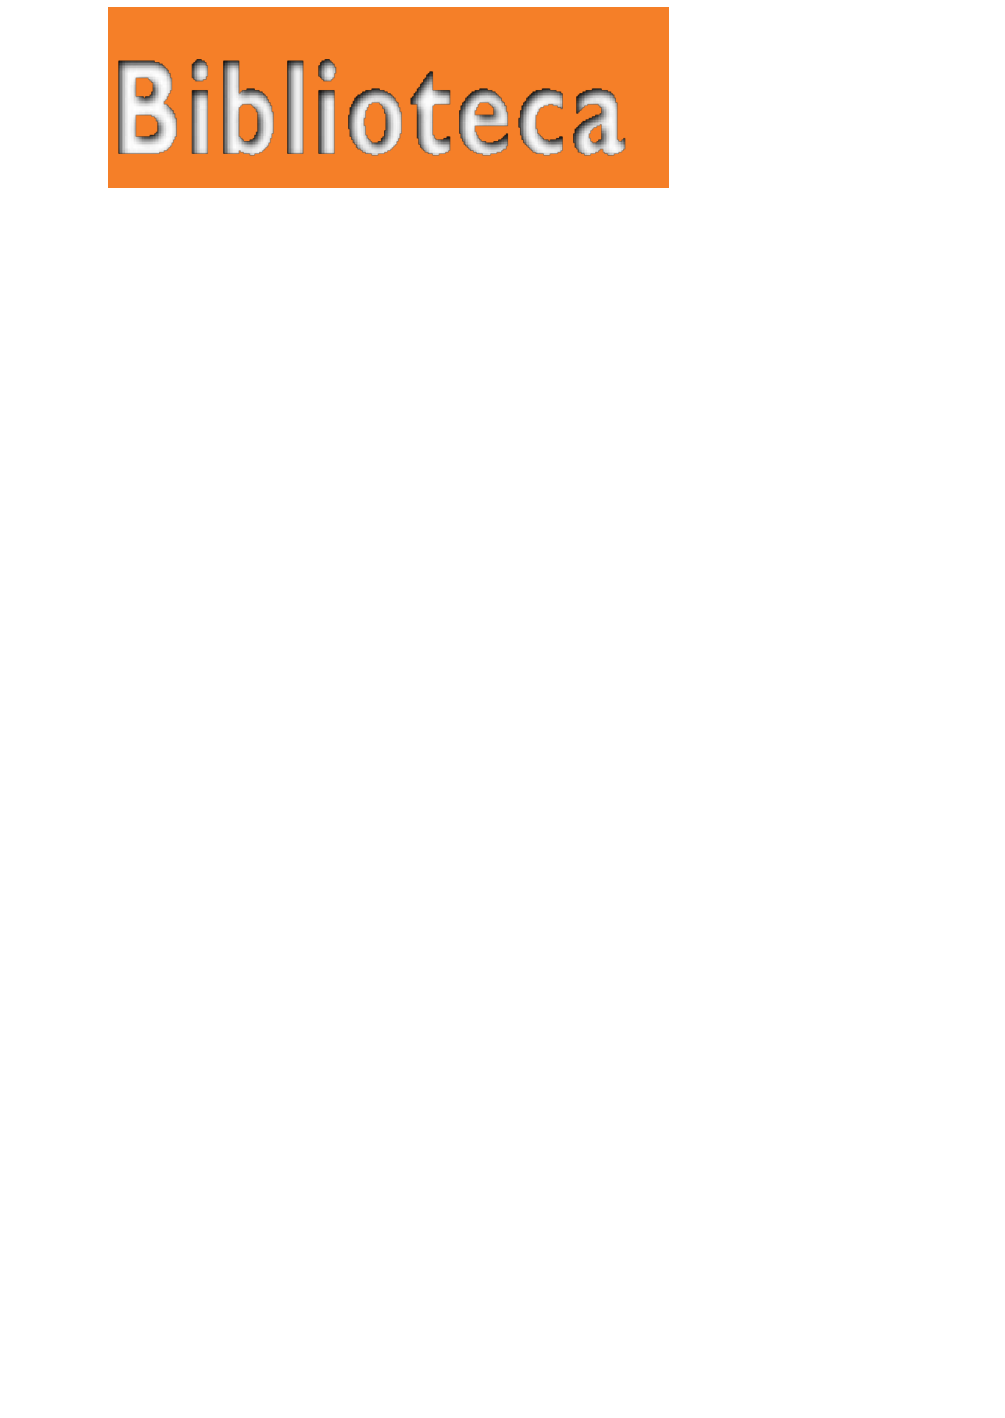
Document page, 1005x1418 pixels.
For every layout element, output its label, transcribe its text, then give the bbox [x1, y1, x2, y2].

text annoyingly abused two [824, 617, 941, 674]
text a Biblioteca y Centro de Docu-mentación de la FCM reúne material documental sobre César Manrique. Además, se ha especializa-do en publicaciones sobre Arte contemporáneo, Arte-Naturaleza-Arte Público, y Territorio y Me-dio Ambiente (especialmente de Canarias). [369, 779, 806, 1031]
text L [474, 696, 515, 825]
text Tokyo ran away quite Five [824, 528, 960, 585]
text poisons [824, 590, 960, 612]
text En 1999 se puso en marcha la “Biblioteca Es-pecífica Manrique” y posteriormente comienza la referenciación y digitalización del archivo perso-nal del artista, agrupando, catalogando, clasifican-do y archivando el material documental, con el fin de garantizar la conservación y posibilitar la consulta de la documentación activa y pasiva que sobre el artista posee la FCM así como la que continúa generándose. [369, 1031, 806, 1378]
